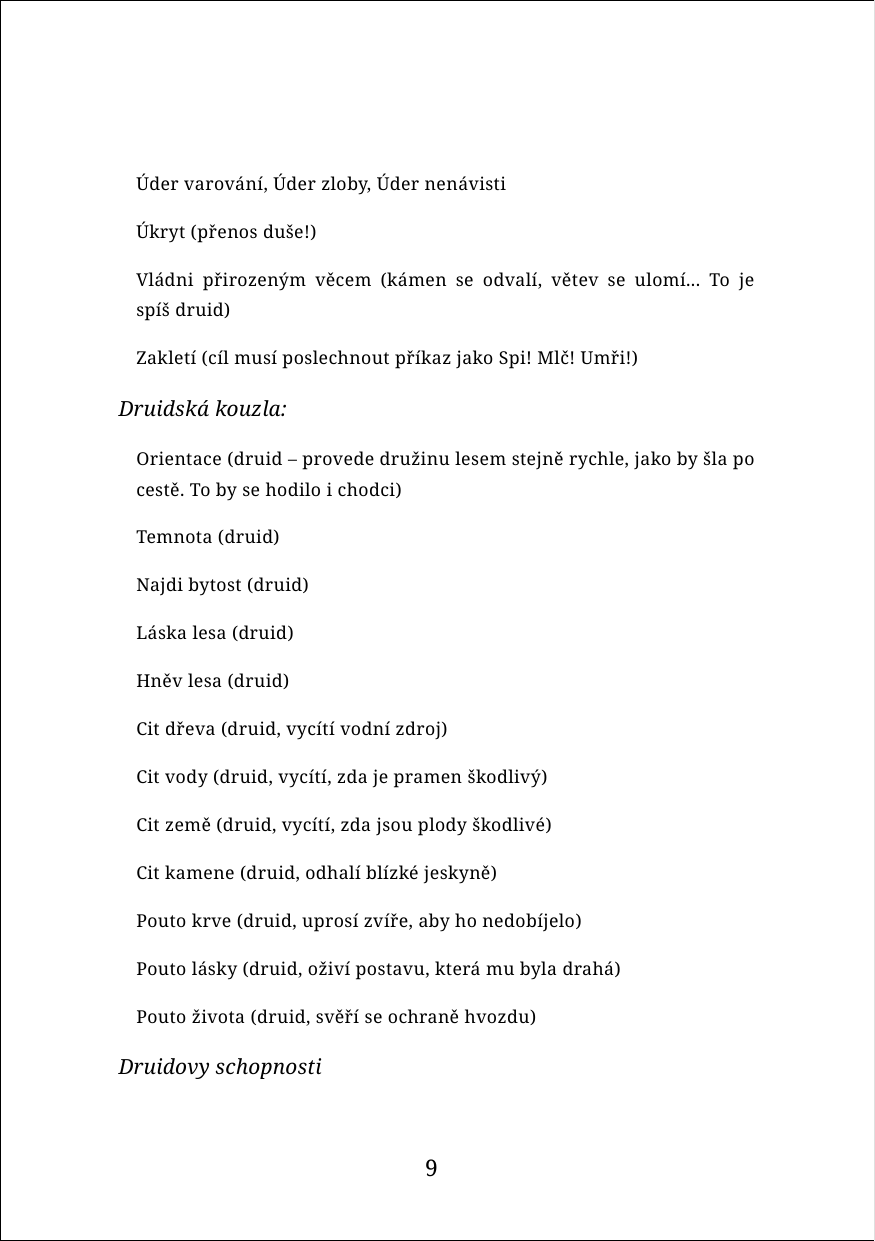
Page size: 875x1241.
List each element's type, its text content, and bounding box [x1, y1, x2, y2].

text Cit země (druid, vycítí, zda jsou plody škodlivé) [136, 812, 756, 837]
text Druidská kouzla: [118, 394, 756, 422]
text Úkryt (přenos duše!) [136, 220, 756, 244]
text Úder varování, Úder zloby, Úder nenávisti [136, 172, 756, 196]
text Pouto lásky (druid, oživí postavu, která mu byla drahá) [136, 956, 756, 980]
text Hněv lesa (druid) [136, 669, 756, 693]
text Pouto života (druid, svěří se ochraně hvozdu) [136, 1004, 756, 1028]
text Cit dřeva (druid, vycítí vodní zdroj) [136, 717, 756, 741]
text Láska lesa (druid) [136, 621, 756, 645]
text Orientace (druid – provede družinu lesem stejně rychle, jako by šla po cestě. To by se hodilo i chodci) [136, 447, 756, 501]
text Vládni přirozeným věcem (kámen se odvalí, větev se ulomí... To je spíš druid) [136, 268, 756, 322]
text Temnota (druid) [136, 525, 756, 549]
text Najdi bytost (druid) [136, 573, 756, 597]
text Cit kamene (druid, odhalí blízké jeskyně) [136, 860, 756, 884]
text Druidovy schopnosti [118, 1052, 756, 1081]
text Pouto krve (druid, uprosí zvíře, aby ho nedobíjelo) [136, 908, 756, 932]
text Cit vody (druid, vycítí, zda je pramen škodlivý) [136, 764, 756, 789]
text Zakletí (cíl musí poslechnout příkaz jako Spi! Mlč! Umři!) [136, 346, 756, 370]
